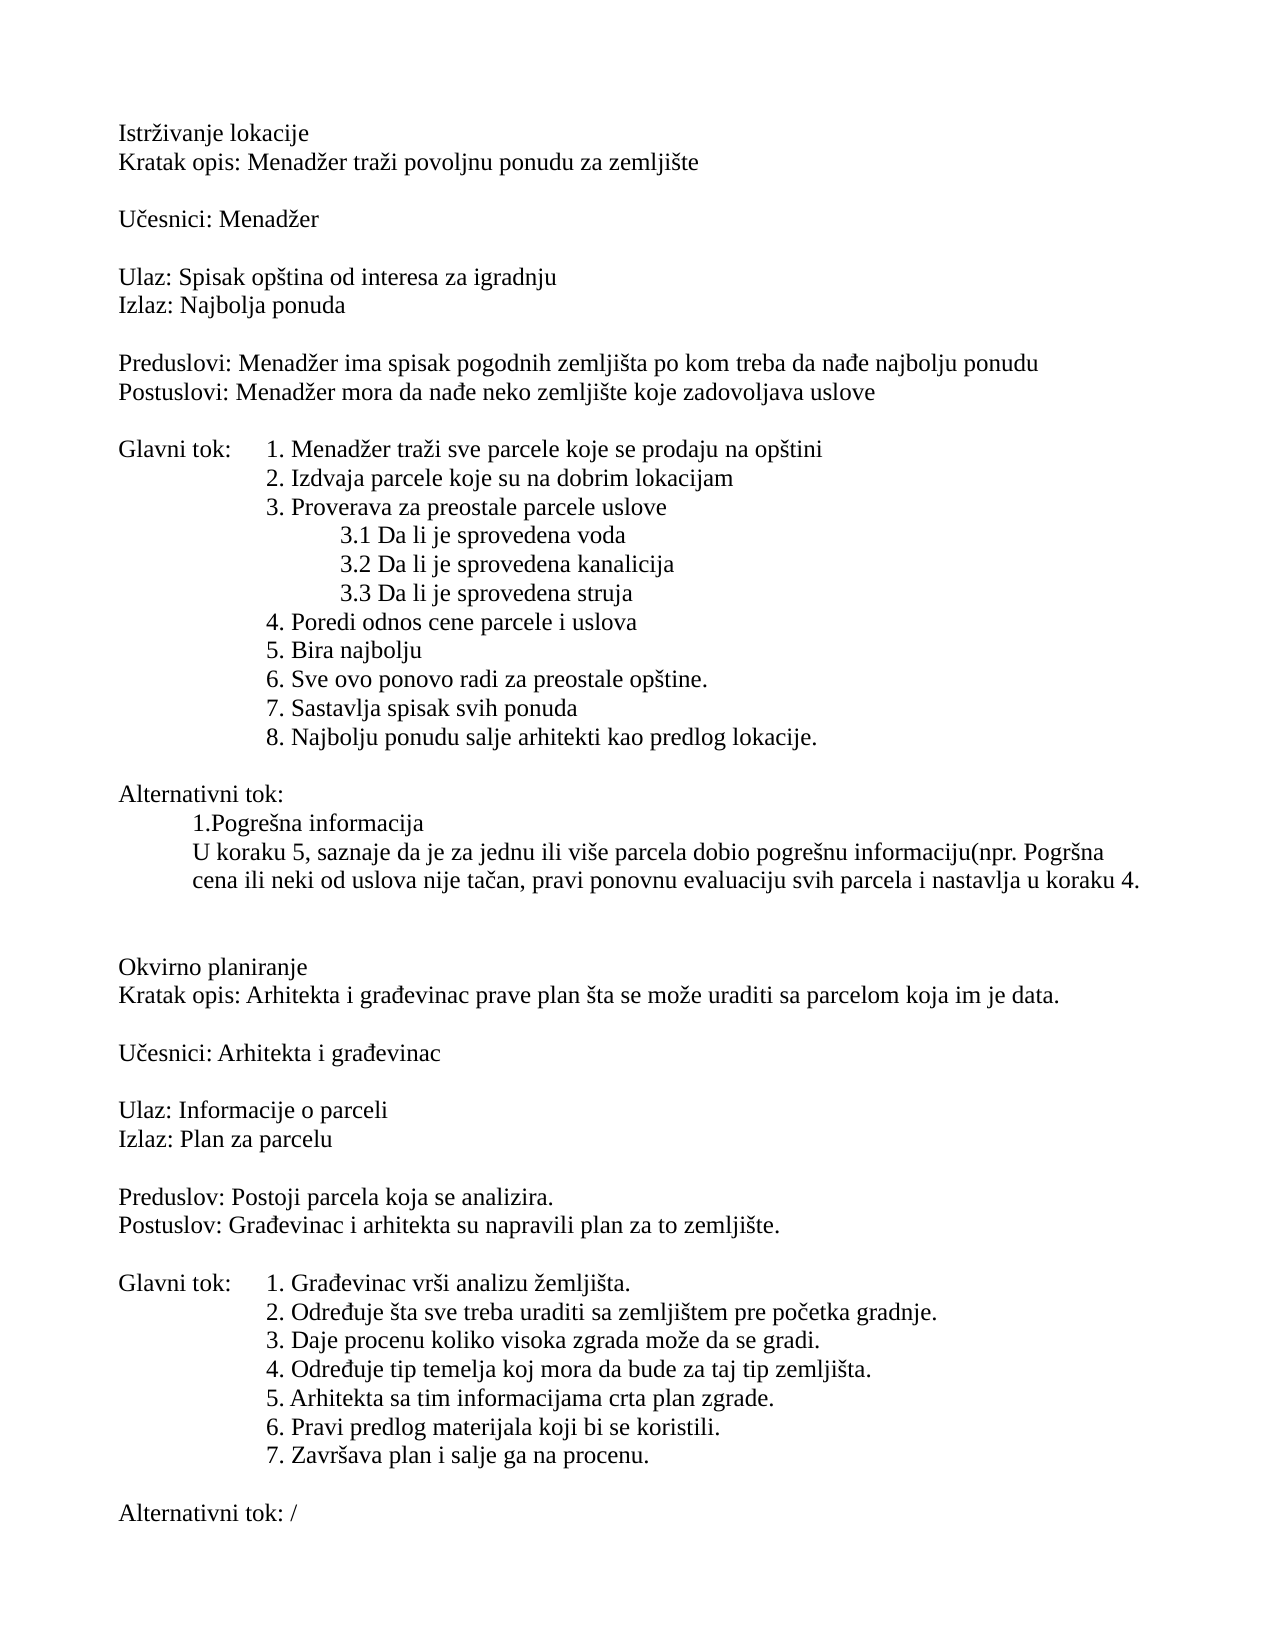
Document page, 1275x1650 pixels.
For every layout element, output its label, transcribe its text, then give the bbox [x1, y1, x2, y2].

text 3. Proverava za preostale parcele uslove [118, 492, 1157, 521]
text Glavni tok: 1. Građevinac vrši analizu žemljišta. [118, 1268, 1157, 1297]
text 7. Sastavlja spisak svih ponuda 8. Najbolju ponudu salje arhitekti kao predlog lokacije. [118, 693, 1157, 751]
text 4. Poredi odnos cene parcele i uslova [118, 607, 1157, 636]
text Postuslovi: Menadžer mora da nađe neko zemljište koje zadovoljava uslove [118, 377, 1157, 406]
text Glavni tok: 1. Menadžer traži sve parcele koje se prodaju na opštini [118, 434, 1157, 463]
text Okvirno planiranje [118, 952, 1157, 981]
text 6. Sve ovo ponovo radi za preostale opštine. [118, 664, 1157, 693]
text Preduslov: Postoji parcela koja se analizira. [118, 1153, 1157, 1211]
text Kratak opis: Menadžer traži povoljnu ponudu za zemljište [118, 147, 1157, 176]
text U koraku 5, saznaje da je za jednu ili više parcela dobio pogrešnu informaciju(npr. Pogršna [118, 837, 1157, 866]
text Postuslov: Građevinac i arhitekta su napravili plan za to zemljište. [118, 1211, 1157, 1239]
text Učesnici: Menadžer [118, 204, 1157, 233]
text cena ili neki od uslova nije tačan, pravi ponovnu evaluaciju svih parcela i nastavlja u koraku 4. [118, 866, 1157, 894]
text 3.1 Da li je sprovedena voda [118, 521, 1157, 549]
text Preduslovi: Menadžer ima spisak pogodnih zemljišta po kom treba da nađe najbolju ponudu [118, 348, 1157, 377]
text Kratak opis: Arhitekta i građevinac prave plan šta se može uraditi sa parcelom koja im je data. [118, 981, 1157, 1009]
text 2. Izdvaja parcele koje su na dobrim lokacijam [118, 463, 1157, 492]
text 1.Pogrešna informacija [118, 808, 1157, 837]
text 5. Bira najbolju [118, 636, 1157, 664]
text Izlaz: Najbolja ponuda [118, 291, 1157, 319]
text 2. Određuje šta sve treba uraditi sa zemljištem pre početka gradnje. [118, 1297, 1157, 1326]
text 3.3 Da li je sprovedena struja [118, 578, 1157, 607]
text 3.2 Da li je sprovedena kanalicija [118, 549, 1157, 578]
text 3. Daje procenu koliko visoka zgrada može da se gradi. [118, 1326, 1157, 1354]
text Alternativni tok: [118, 779, 1157, 808]
text Ulaz: Informacije o parceli [118, 1096, 1157, 1124]
text 5. Arhitekta sa tim informacijama crta plan zgrade. 6. Pravi predlog materijala koji bi se koristili. 7. Završava plan i salje ga na procenu. [118, 1383, 1157, 1469]
text Učesnici: Arhitekta i građevinac [118, 1038, 1157, 1067]
text Istrživanje lokacije [118, 118, 1157, 147]
text Izlaz: Plan za parcelu [118, 1124, 1157, 1153]
text Ulaz: Spisak opština od interesa za igradnju [118, 262, 1157, 291]
text Alternativni tok: / [118, 1498, 1157, 1527]
text 4. Određuje tip temelja koj mora da bude za taj tip zemljišta. [118, 1354, 1157, 1383]
